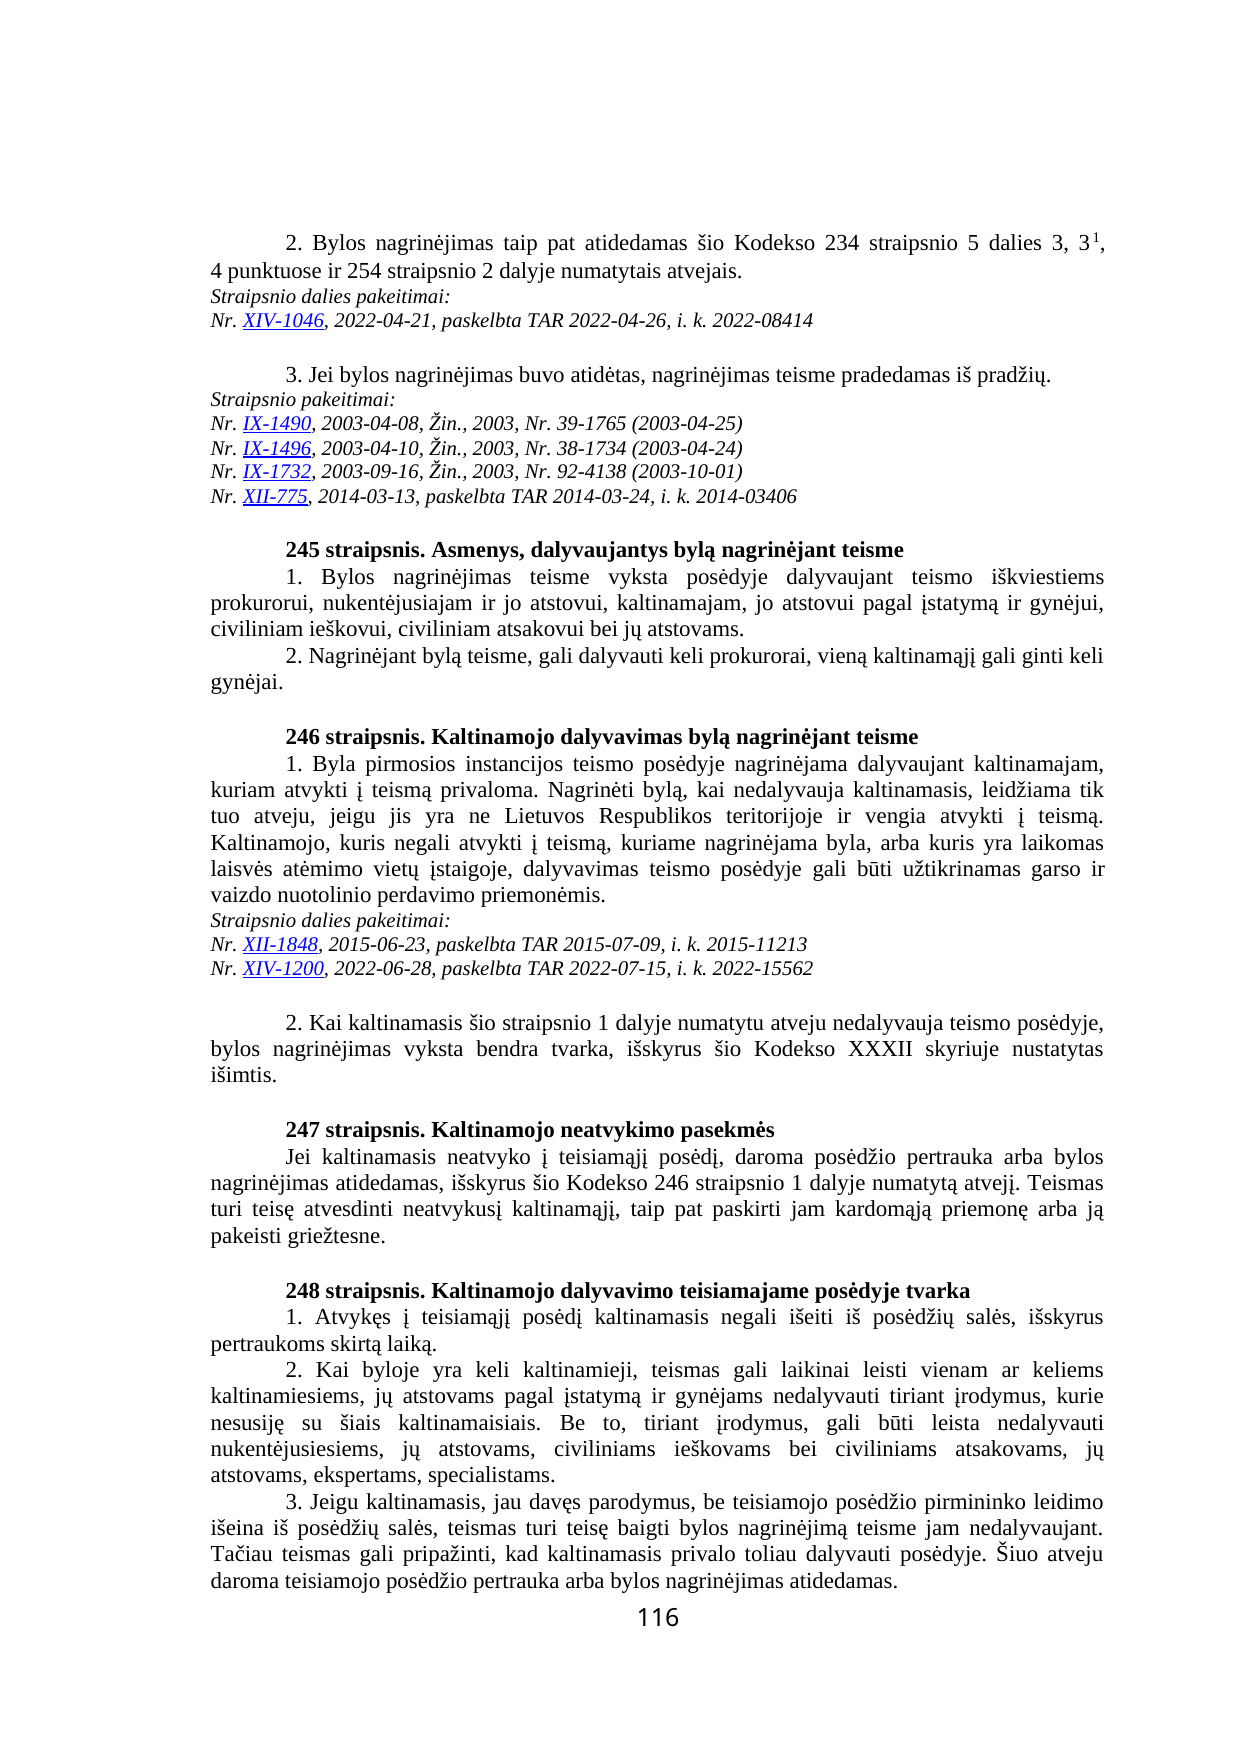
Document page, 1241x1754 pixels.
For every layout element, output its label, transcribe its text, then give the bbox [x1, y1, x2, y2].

text 3. Jeigu kaltinamasis, jau davęs parodymus, be teisiamojo posėdžio pirmininko leidimo išeina iš posėdžių salės, teismas turi teisę baigti bylos nagrinėjimą teisme jam nedalyvaujant. Tačiau teismas gali pripažinti, kad kaltinamasis privalo toliau dalyvauti posėdyje. Šiuo atveju daroma teisiamojo posėdžio pertrauka arba bylos nagrinėjimas atidedamas. [210, 1488, 1105, 1593]
text Nr. XII-775, 2014-03-13, paskelbta TAR 2014-03-24, i. k. 2014-03406 [210, 483, 1105, 508]
text Nr. XII-1848, 2015-06-23, paskelbta TAR 2015-07-09, i. k. 2015-11213 [210, 932, 1105, 956]
text 2. Nagrinėjant bylą teisme, gali dalyvauti keli prokurorai, vieną kaltinamąjį gali ginti keli gynėjai. [210, 642, 1105, 694]
text Straipsnio dalies pakeitimai: [210, 284, 1105, 308]
text 248 straipsnis. Kaltinamojo dalyvavimo teisiamajame posėdyje tvarka [210, 1277, 1105, 1303]
text Jei kaltinamasis neatvyko į teisiamąjį posėdį, daroma posėdžio pertrauka arba bylos nagrinėjimas atidedamas, išskyrus šio Kodekso 246 straipsnio 1 dalyje numatytą atvejį. Teismas turi teisę atvesdinti neatvykusį kaltinamąjį, taip pat paskirti jam kardomąją priemonę arba ją pakeisti griežtesne. [210, 1143, 1105, 1248]
text 2. Kai kaltinamasis šio straipsnio 1 dalyje numatytu atveju nedalyvauja teismo posėdyje, bylos nagrinėjimas vyksta bendra tvarka, išskyrus šio Kodekso XXXII skyriuje nustatytas išimtis. [210, 1009, 1105, 1088]
text 2. Bylos nagrinėjimas taip pat atidedamas šio Kodekso 234 straipsnio 5 dalies 3, 31, 4 punktuose ir 254 straipsnio 2 dalyje numatytais atvejais. [210, 229, 1105, 284]
text Straipsnio dalies pakeitimai: [210, 908, 1105, 932]
text 1. Atvykęs į teisiamąjį posėdį kaltinamasis negali išeiti iš posėdžių salės, išskyrus pertraukoms skirtą laiką. [210, 1303, 1105, 1356]
text 246 straipsnis. Kaltinamojo dalyvavimas bylą nagrinėjant teisme [210, 723, 1105, 749]
text Nr. IX-1496, 2003-04-10, Žin., 2003, Nr. 38-1734 (2003-04-24) [210, 435, 1105, 459]
text 3. Jei bylos nagrinėjimas buvo atidėtas, nagrinėjimas teisme pradedamas iš pradžių. [210, 361, 1105, 387]
text Nr. XIV-1046, 2022-04-21, paskelbta TAR 2022-04-26, i. k. 2022-08414 [210, 308, 1105, 332]
text 1. Bylos nagrinėjimas teisme vyksta posėdyje dalyvaujant teismo iškviestiems prokurorui, nukentėjusiajam ir jo atstovui, kaltinamajam, jo atstovui pagal įstatymą ir gynėjui, civiliniam ieškovui, civiliniam atsakovui bei jų atstovams. [210, 563, 1105, 642]
text Straipsnio pakeitimai: [210, 387, 1105, 411]
text 2. Kai byloje yra keli kaltinamieji, teismas gali laikinai leisti vienam ar keliems kaltinamiesiems, jų atstovams pagal įstatymą ir gynėjams nedalyvauti tiriant įrodymus, kurie nesusiję su šiais kaltinamaisiais. Be to, tiriant įrodymus, gali būti leista nedalyvauti nukentėjusiesiems, jų atstovams, civiliniams ieškovams bei civiliniams atsakovams, jų atstovams, ekspertams, specialistams. [210, 1356, 1105, 1488]
text Nr. XIV-1200, 2022-06-28, paskelbta TAR 2022-07-15, i. k. 2022-15562 [210, 956, 1105, 980]
text Nr. IX-1732, 2003-09-16, Žin., 2003, Nr. 92-4138 (2003-10-01) [210, 459, 1105, 483]
text 245 straipsnis. Asmenys, dalyvaujantys bylą nagrinėjant teisme [210, 536, 1105, 563]
text 247 straipsnis. Kaltinamojo neatvykimo pasekmės [210, 1116, 1105, 1143]
text 1. Byla pirmosios instancijos teismo posėdyje nagrinėjama dalyvaujant kaltinamajam, kuriam atvykti į teismą privaloma. Nagrinėti bylą, kai nedalyvauja kaltinamasis, leidžiama tik tuo atveju, jeigu jis yra ne Lietuvos Respublikos teritorijoje ir vengia atvykti į teismą. Kaltinamojo, kuris negali atvykti į teismą, kuriame nagrinėjama byla, arba kuris yra laikomas laisvės atėmimo vietų įstaigoje, dalyvavimas teismo posėdyje gali būti užtikrinamas garso ir vaizdo nuotolinio perdavimo priemonėmis. [210, 749, 1105, 908]
text Nr. IX-1490, 2003-04-08, Žin., 2003, Nr. 39-1765 (2003-04-25) [210, 411, 1105, 435]
